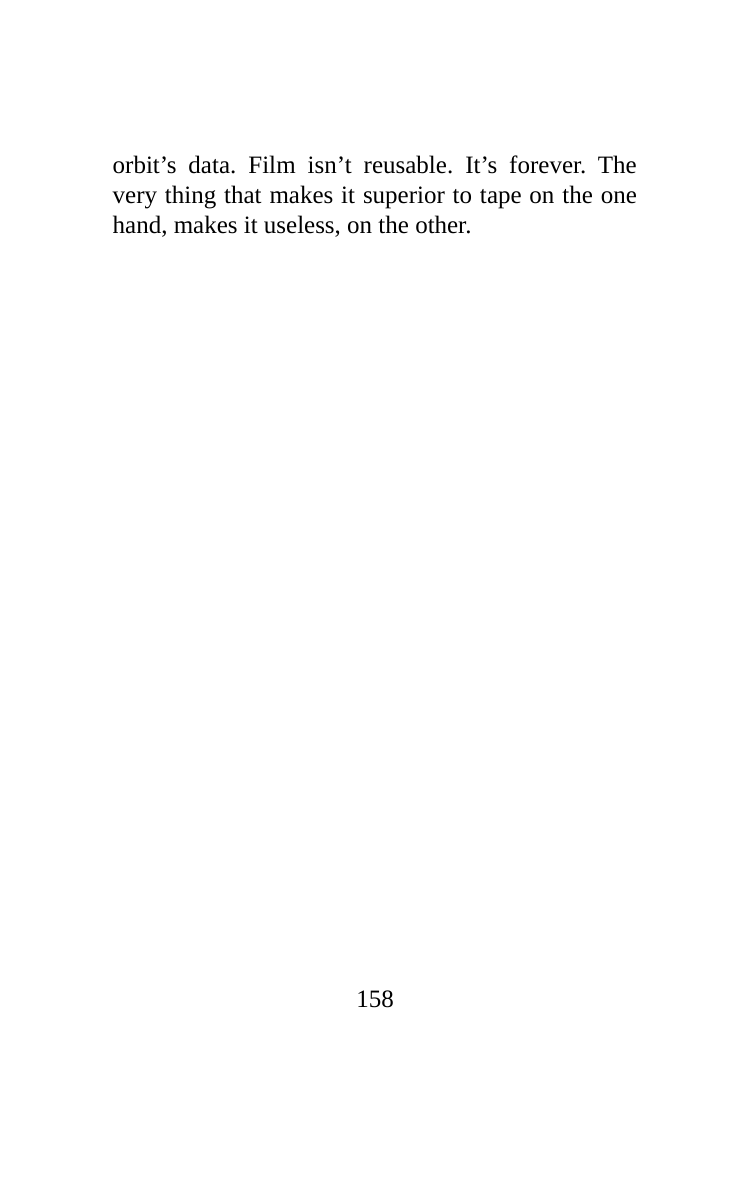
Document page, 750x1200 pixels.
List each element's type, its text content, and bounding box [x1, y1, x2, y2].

text orbit’s data. Film isn’t reusable. It’s forever. The very thing that makes it superior to tape on the one hand, makes it useless, on the other. [112, 150, 637, 240]
